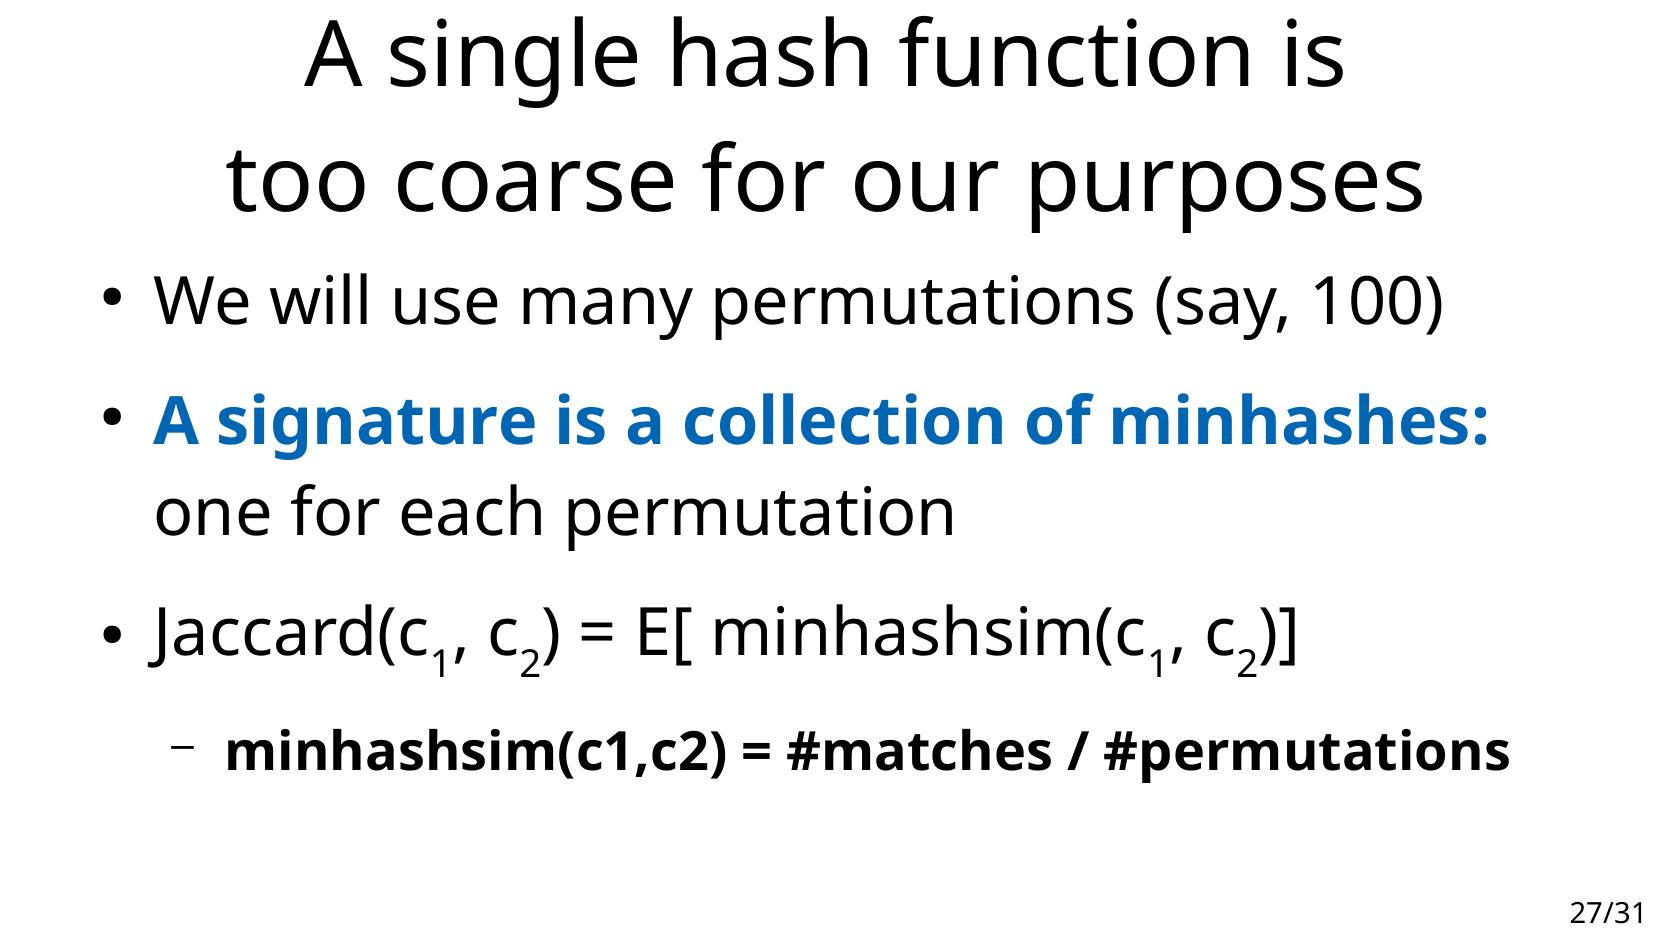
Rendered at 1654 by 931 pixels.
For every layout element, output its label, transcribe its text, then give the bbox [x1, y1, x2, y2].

list We will use many permutations (say, 100) A signature is a collection of minhashes: one for each permutation Jaccard(c1, c2) = E[ minhashsim(c1, c2)] minhashsim(c1,c2) = #matches / #permutations [82, 253, 1571, 793]
title A single hash function is too coarse for our purposes [82, 1, 1571, 226]
